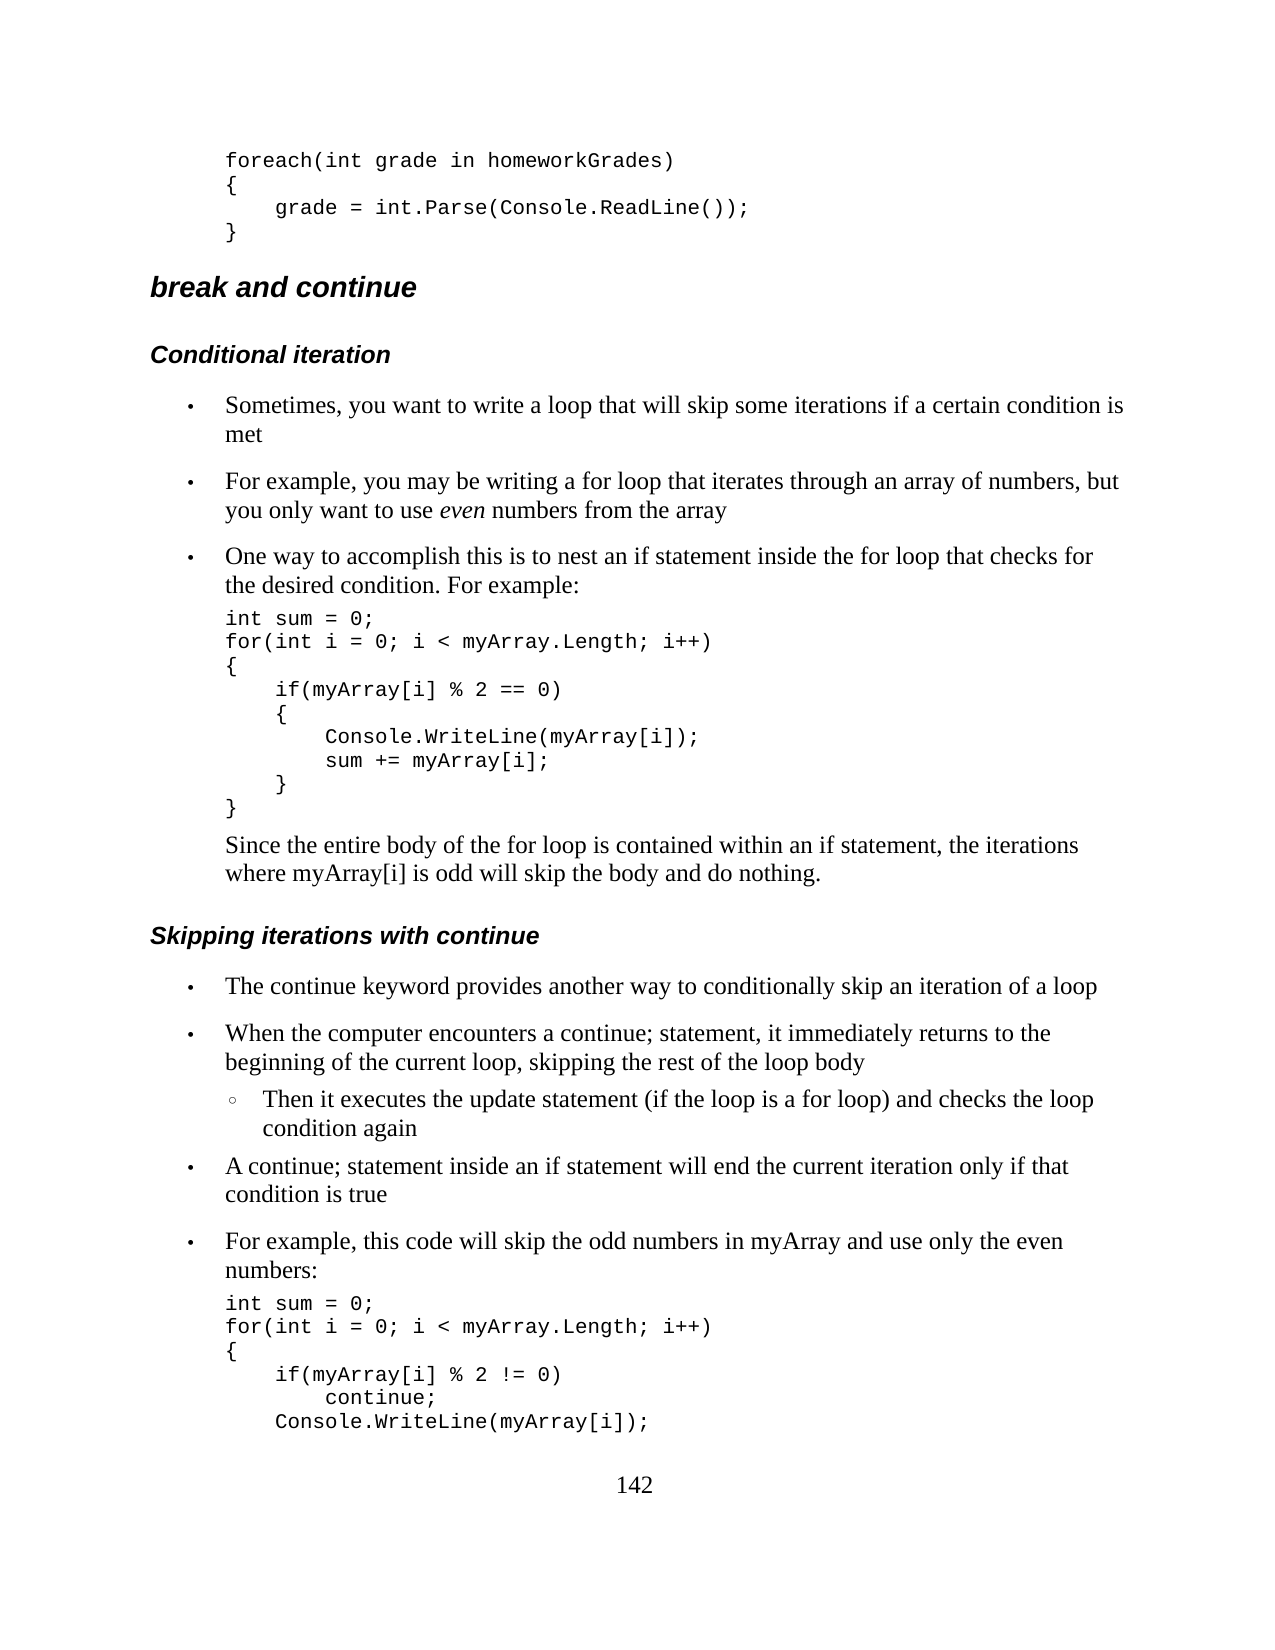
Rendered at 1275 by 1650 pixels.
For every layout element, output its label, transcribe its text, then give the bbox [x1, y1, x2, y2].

list For example, you may be writing a for loop that iterates through an array of numbers, but you only want to use even numbers from the array [187, 466, 1125, 523]
list When the computer encounters a continue; statement, it immediately returns to the beginning of the current loop, skipping the rest of the loop body [187, 1018, 1125, 1075]
list { [187, 174, 1125, 197]
list if(myArray[i] % 2 == 0) [187, 679, 1125, 702]
list { [187, 655, 1125, 679]
list { [187, 702, 1125, 726]
list } [187, 221, 1125, 244]
list for(int i = 0; i < myArray.Length; i++) [187, 632, 1125, 655]
list sum += myArray[i]; [187, 750, 1125, 773]
list for(int i = 0; i < myArray.Length; i++) [187, 1316, 1125, 1340]
list One way to accomplish this is to nest an if statement inside the for loop that checks for the desired condition. For example: [187, 541, 1125, 599]
list foreach(int grade in homeworkGrades) [187, 150, 1125, 174]
list grade = int.Parse(Console.ReadLine()); [187, 197, 1125, 221]
list For example, this code will skip the odd numbers in myArray and use only the even numbers: [187, 1226, 1125, 1284]
list { [187, 1340, 1125, 1363]
list Since the entire body of the for loop is contained within an if statement, the iterations where myArray[i] is odd will skip the body and do nothing. [187, 830, 1125, 887]
list } [187, 797, 1125, 821]
subtitle break and continue [150, 269, 1125, 303]
subtitle Conditional iteration [150, 341, 1125, 369]
list Console.WriteLine(myArray[i]); [187, 726, 1125, 750]
list int sum = 0; [187, 1293, 1125, 1316]
list Console.WriteLine(myArray[i]); [187, 1411, 1125, 1434]
list if(myArray[i] % 2 != 0) [187, 1363, 1125, 1387]
list } [187, 773, 1125, 797]
list int sum = 0; [187, 608, 1125, 632]
subtitle Skipping iterations with continue [150, 921, 1125, 950]
list Then it executes the update statement (if the loop is a for loop) and checks the loop condition again [225, 1084, 1125, 1142]
list The continue keyword provides another way to conditionally skip an iteration of a loop [187, 971, 1125, 1000]
list continue; [187, 1387, 1125, 1411]
list Sometimes, you want to write a loop that will skip some iterations if a certain condition is met [187, 391, 1125, 448]
list A continue; statement inside an if statement will end the current iteration only if that condition is true [187, 1151, 1125, 1208]
